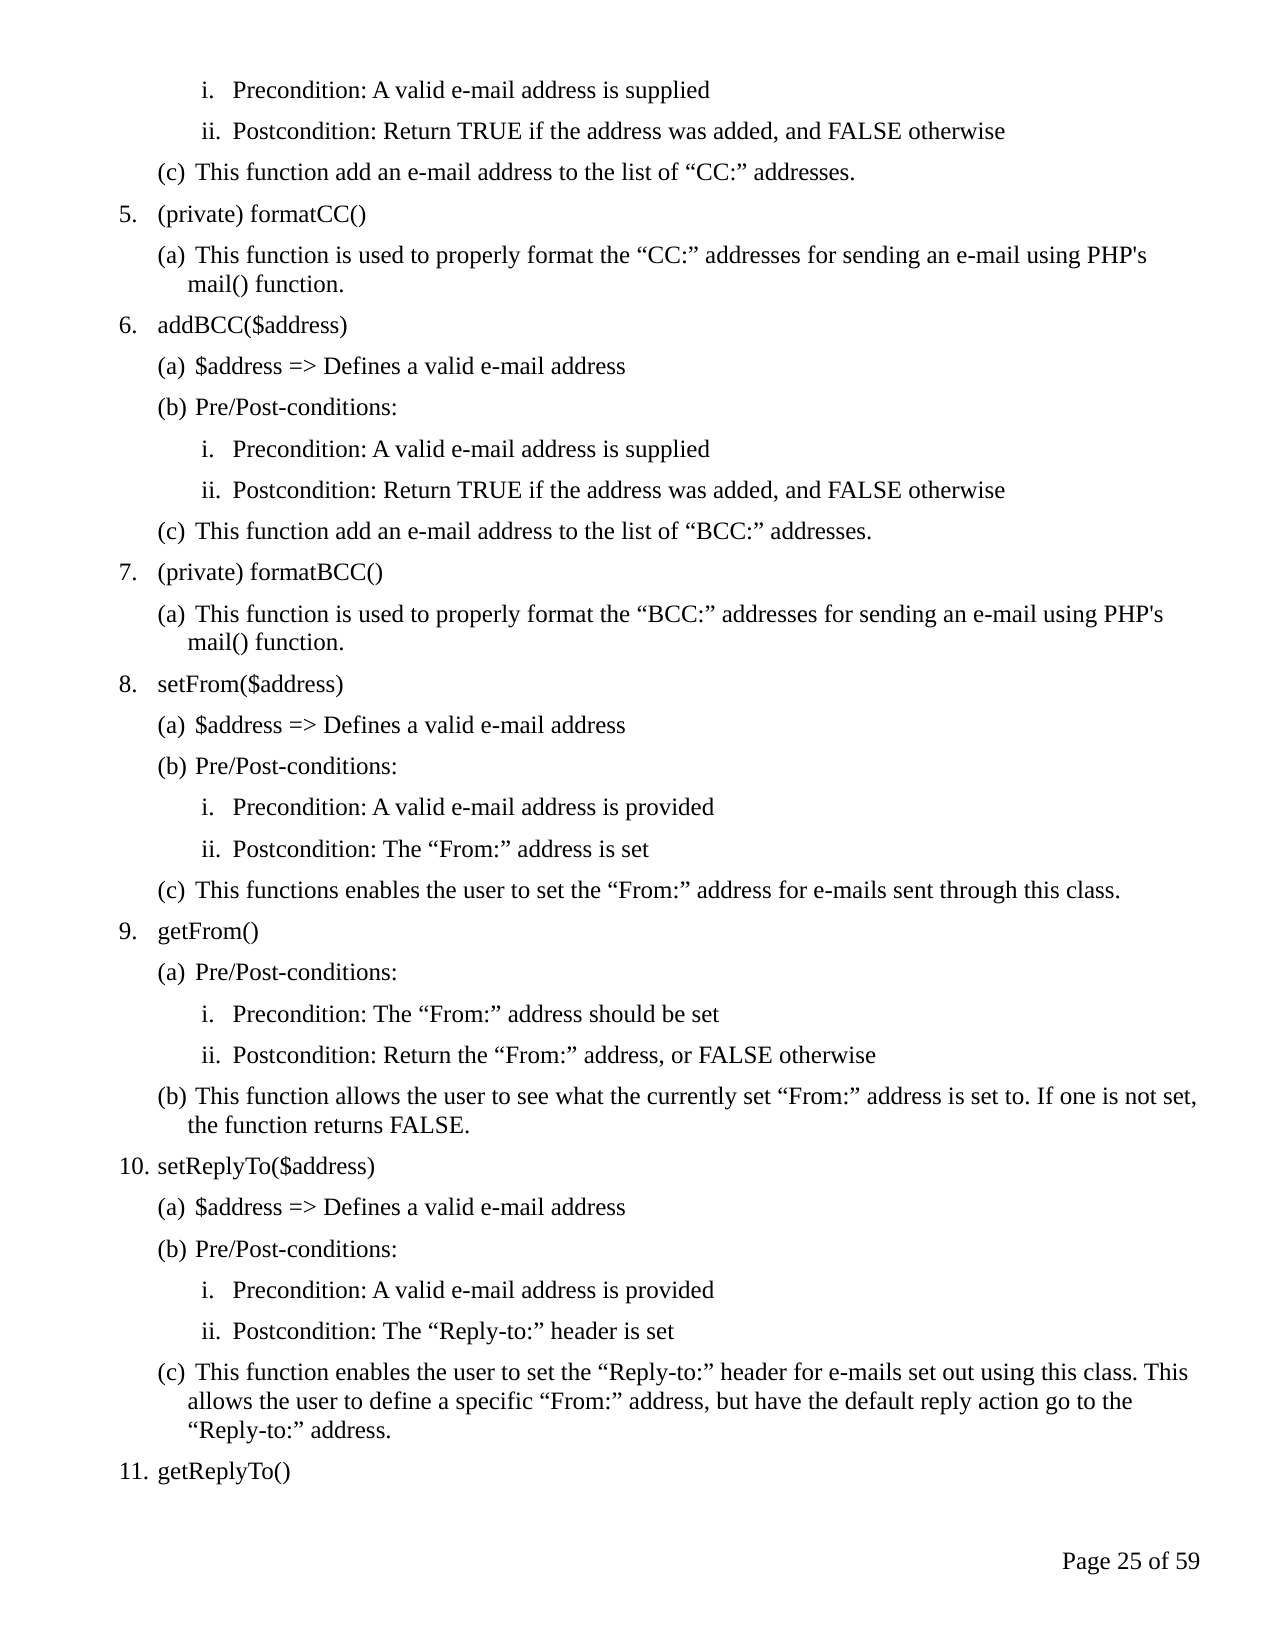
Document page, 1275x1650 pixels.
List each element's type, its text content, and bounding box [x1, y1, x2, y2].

list Precondition: A valid e-mail address is supplied [195, 434, 1200, 462]
list Precondition: A valid e-mail address is supplied [195, 75, 1200, 104]
list $address => Defines a valid e-mail address [157, 351, 1200, 380]
list Precondition: The “From:” address should be set [195, 999, 1200, 1027]
list This function allows the user to see what the currently set “From:” address is set to. If one is not set, the function returns FALSE. [157, 1081, 1200, 1139]
list Pre/Post-conditions: [157, 957, 1200, 986]
list getFrom() [112, 916, 1200, 945]
list Postcondition: Return the “From:” address, or FALSE otherwise [195, 1040, 1200, 1069]
list This functions enables the user to set the “From:” address for e-mails sent through this class. [157, 875, 1200, 904]
list setFrom($address) [112, 669, 1200, 697]
list This function add an e-mail address to the list of “BCC:” addresses. [157, 516, 1200, 545]
list $address => Defines a valid e-mail address [157, 710, 1200, 739]
list This function is used to properly format the “CC:” addresses for sending an e-mail using PHP's mail() function. [157, 240, 1200, 297]
list This function add an e-mail address to the list of “CC:” addresses. [157, 157, 1200, 186]
list This function is used to properly format the “BCC:” addresses for sending an e-mail using PHP's mail() function. [157, 599, 1200, 656]
list Postcondition: The “Reply-to:” header is set [195, 1316, 1200, 1345]
list (private) formatBCC() [112, 557, 1200, 586]
list Pre/Post-conditions: [157, 1234, 1200, 1262]
list Postcondition: The “From:” address is set [195, 834, 1200, 862]
list $address => Defines a valid e-mail address [157, 1192, 1200, 1221]
list (private) formatCC() [112, 199, 1200, 227]
list Pre/Post-conditions: [157, 751, 1200, 780]
list Pre/Post-conditions: [157, 392, 1200, 421]
list Precondition: A valid e-mail address is provided [195, 792, 1200, 821]
list Postcondition: Return TRUE if the address was added, and FALSE otherwise [195, 475, 1200, 504]
list This function enables the user to set the “Reply-to:” header for e-mails set out using this class. This allows the user to define a specific “From:” address, but have the default reply action go to the “Reply-to:” address. [157, 1357, 1200, 1444]
list Precondition: A valid e-mail address is provided [195, 1275, 1200, 1304]
list setReplyTo($address) [112, 1151, 1200, 1180]
list addBCC($address) [112, 310, 1200, 339]
list getReplyTo() [112, 1456, 1200, 1485]
list Postcondition: Return TRUE if the address was added, and FALSE otherwise [195, 116, 1200, 145]
